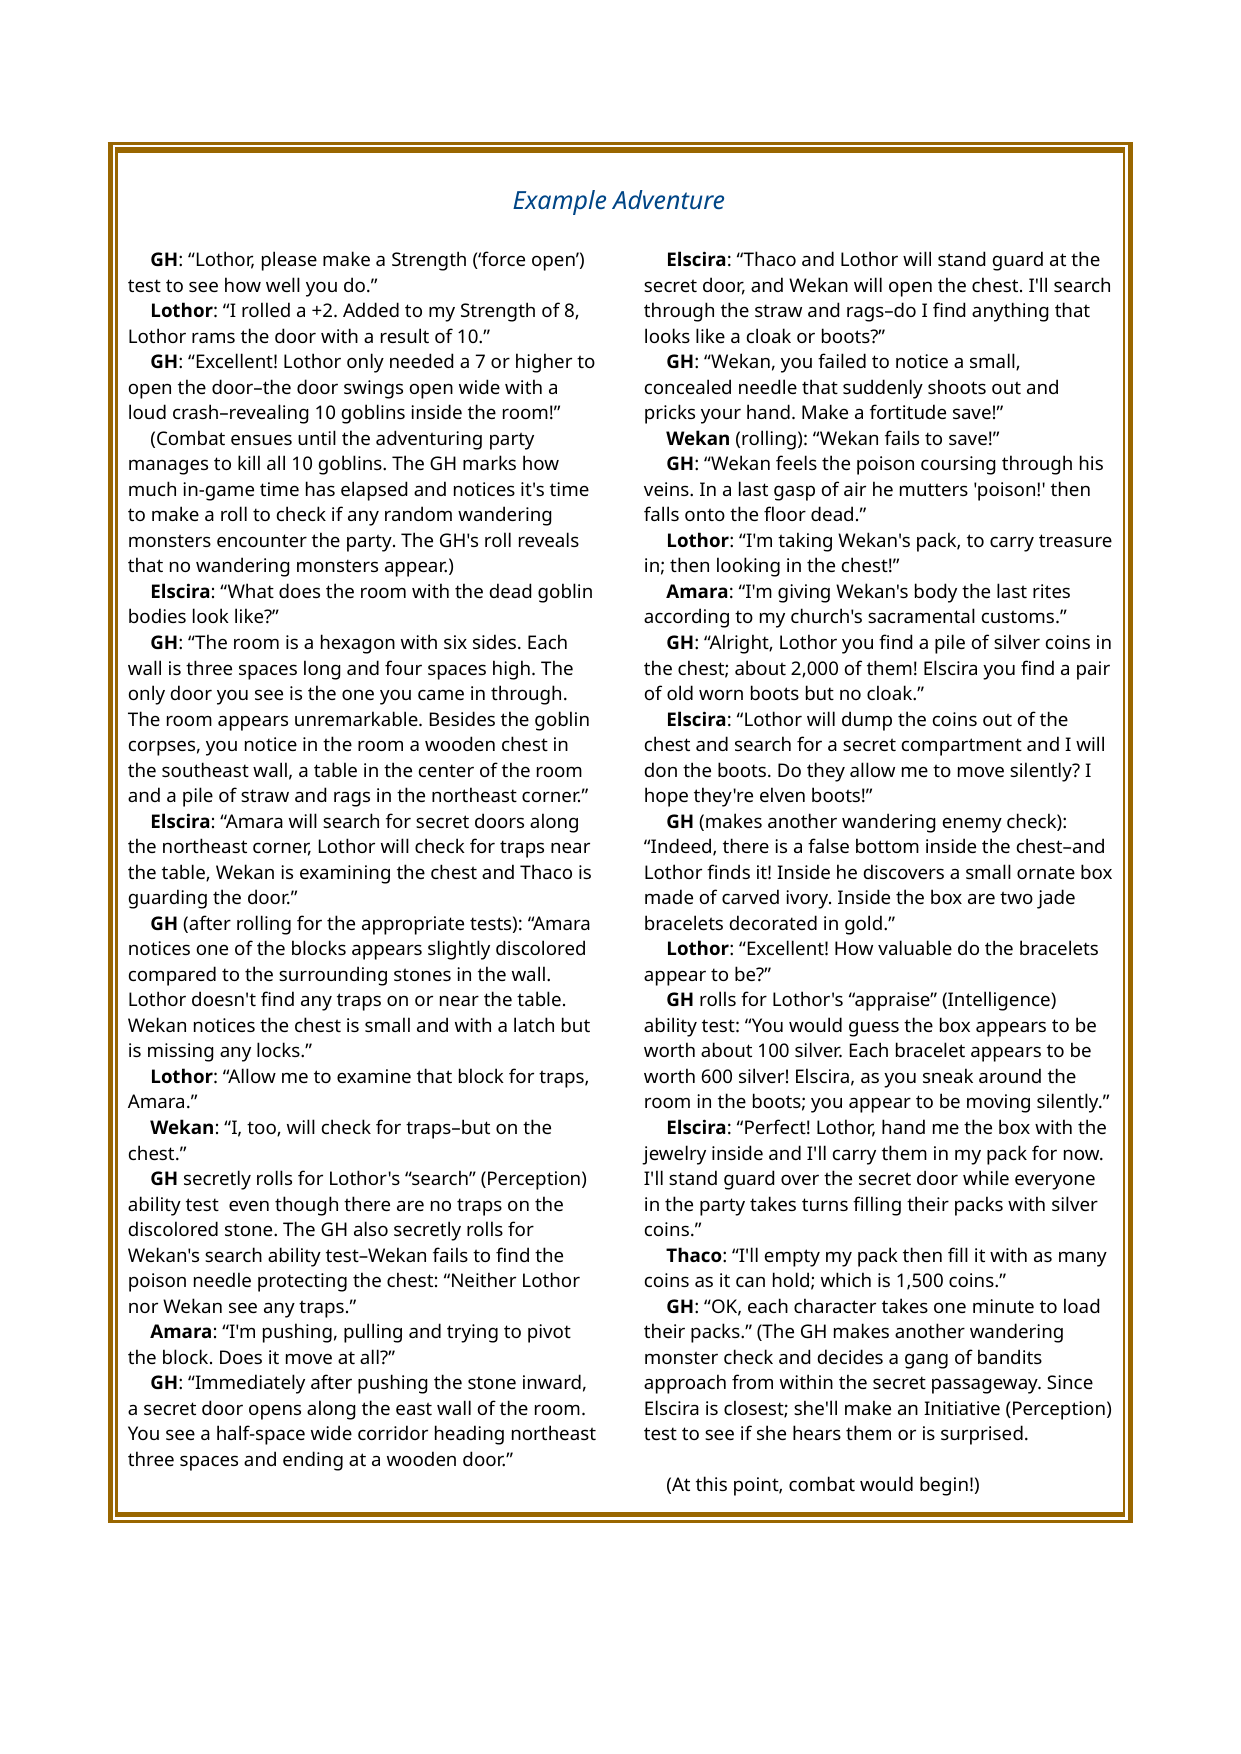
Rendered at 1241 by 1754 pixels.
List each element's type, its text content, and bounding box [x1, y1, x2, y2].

table_cell Elscira: “Thaco and Lothor will stand guard at the secret door, and Wekan will open the chest. I'll search through the straw and rags–do I find anything that looks like a cloak or boots?” GH: “Wekan, you failed to notice a small, concealed needle that suddenly shoots out and pricks your hand. Make a fortitude save!” Wekan (rolling): “Wekan fails to save!” GH: “Wekan feels the poison coursing through his veins. In a last gasp of air he mutters 'poison!' then falls onto the floor dead.” Lothor: “I'm taking Wekan's pack, to carry treasure in; then looking in the chest!” Amara: “I'm giving Wekan's body the last rites according to my church's sacramental customs.” GH: “Alright, Lothor you find a pile of silver coins in the chest; about 2,000 of them! Elscira you find a pair of old worn boots but no cloak.” Elscira: “Lothor will dump the coins out of the chest and search for a secret compartment and I will don the boots. Do they allow me to move silently? I hope they're elven boots!” GH (makes another wandering enemy check): “Indeed, there is a false bottom inside the chest–and Lothor finds it! Inside he discovers a small ornate box made of carved ivory. Inside the box are two jade bracelets decorated in gold.” Lothor: “Excellent! How valuable do the bracelets appear to be?” GH rolls for Lothor's “appraise” (Intelligence) ability test: “You would guess the box appears to be worth about 100 silver. Each bracelet appears to be worth 600 silver! Elscira, as you sneak around the room in the boots; you appear to be moving silently.” Elscira: “Perfect! Lothor, hand me the box with the jewelry inside and I'll carry them in my pack for now. I'll stand guard over the secret door while everyone in the party takes turns filling their packs with silver coins.” Thaco: “I'll empty my pack then fill it with as many coins as it can hold; which is 1,500 coins.” GH: “OK, each character takes one minute to load their packs.” (The GH makes another wandering monster check and decides a gang of bandits approach from within the secret passageway. Since Elscira is closest; she'll make an Initiative (Perception) test to see if she hears them or is surprised. (At this point, combat would begin!) [629, 232, 1123, 1512]
table_header Example Adventure [113, 145, 1128, 232]
table_cell GH: “Lothor, please make a Strength (‘force open’) test to see how well you do.” Lothor: “I rolled a +2. Added to my Strength of 8, Lothor rams the door with a result of 10.” GH: “Excellent! Lothor only needed a 7 or higher to open the door–the door swings open wide with a loud crash–revealing 10 goblins inside the room!” (Combat ensues until the adventuring party manages to kill all 10 goblins. The GH marks how much in-game time has elapsed and notices it's time to make a roll to check if any random wandering monsters encounter the party. The GH's roll reveals that no wandering monsters appear.) Elscira: “What does the room with the dead goblin bodies look like?” GH: “The room is a hexagon with six sides. Each wall is three spaces long and four spaces high. The only door you see is the one you came in through. The room appears unremarkable. Besides the goblin corpses, you notice in the room a wooden chest in the southeast wall, a table in the center of the room and a pile of straw and rags in the northeast corner.” Elscira: “Amara will search for secret doors along the northeast corner, Lothor will check for traps near the table, Wekan is examining the chest and Thaco is guarding the door.” GH (after rolling for the appropriate tests): “Amara notices one of the blocks appears slightly discolored compared to the surrounding stones in the wall. Lothor doesn't find any traps on or near the table. Wekan notices the chest is small and with a latch but is missing any locks.” Lothor: “Allow me to examine that block for traps, Amara.” Wekan: “I, too, will check for traps–but on the chest.” GH secretly rolls for Lothor's “search” (Perception) ability test even though there are no traps on the discolored stone. The GH also secretly rolls for Wekan's search ability test–Wekan fails to find the poison needle protecting the chest: “Neither Lothor nor Wekan see any traps.” Amara: “I'm pushing, pulling and trying to pivot the block. Does it move at all?” GH: “Immediately after pushing the stone inward, a secret door opens along the east wall of the room. You see a half-space wide corridor heading northeast three spaces and ending at a wooden door.” [118, 232, 617, 1512]
table_cell [617, 232, 629, 1512]
